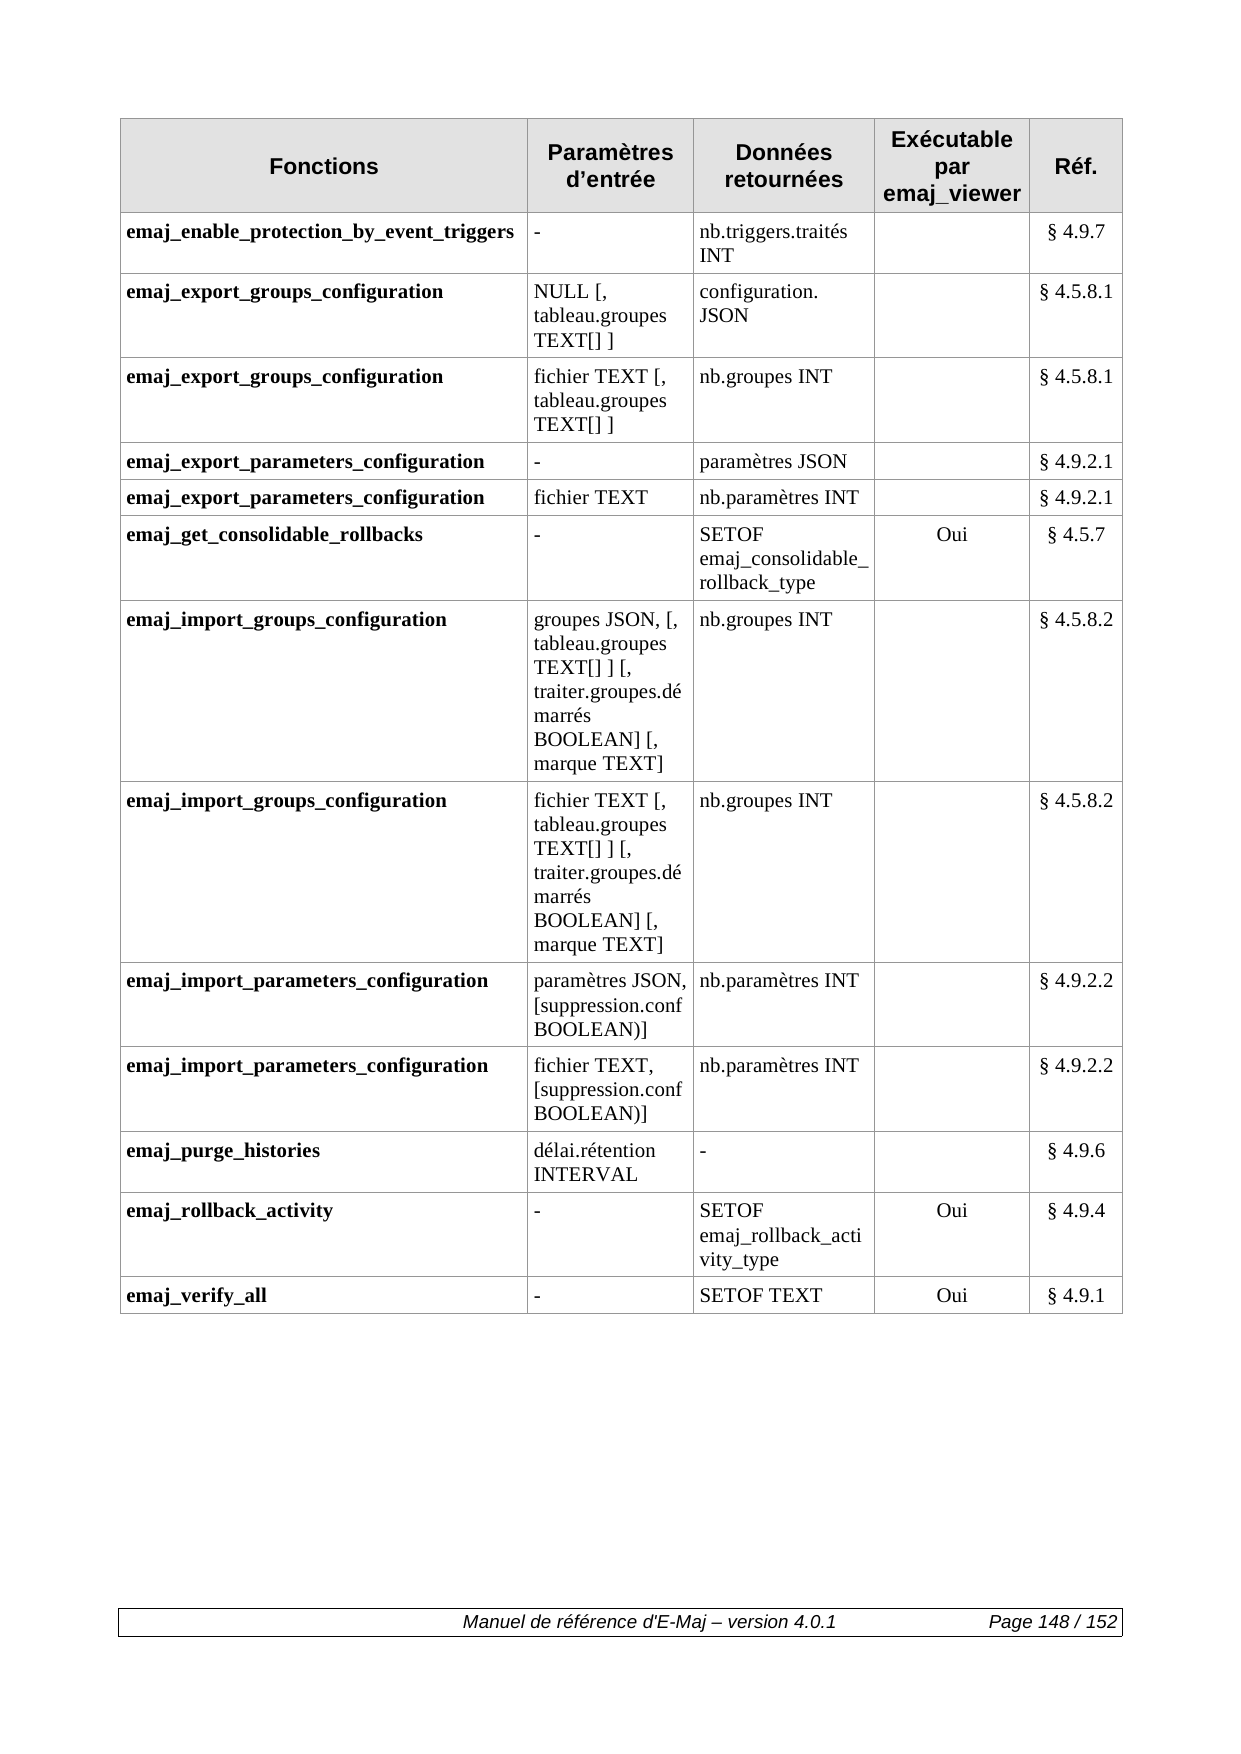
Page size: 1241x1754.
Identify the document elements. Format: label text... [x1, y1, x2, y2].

table_cell SETOF emaj_rollback_activity_type [694, 1193, 874, 1276]
table_cell emaj_enable_protection_by_event_triggers [121, 213, 527, 272]
table_cell - [694, 1132, 874, 1192]
table_cell configuration. JSON [694, 274, 874, 357]
table_cell nb.paramètres INT [694, 1047, 874, 1131]
table_cell fichier TEXT [, tableau.groupes TEXT[] ] [528, 358, 693, 442]
table_cell § 4.9.7 [1030, 213, 1122, 272]
table_cell nb.paramètres INT [694, 963, 874, 1046]
table_cell paramètres JSON, [suppression.conf BOOLEAN)] [528, 963, 693, 1046]
table_cell NULL [, tableau.groupes TEXT[] ] [528, 274, 693, 357]
table_cell emaj_export_groups_configuration [121, 358, 527, 442]
table_cell § 4.5.7 [1030, 516, 1122, 600]
table_cell emaj_export_parameters_configuration [121, 443, 527, 478]
table_cell § 4.5.8.1 [1030, 274, 1122, 357]
table_cell § 4.9.1 [1030, 1277, 1122, 1313]
table_cell [875, 1047, 1029, 1131]
table_cell emaj_export_parameters_configuration [121, 480, 527, 515]
table_cell emaj_export_groups_configuration [121, 274, 527, 357]
table_cell [875, 480, 1029, 515]
table_cell § 4.5.8.2 [1030, 782, 1122, 962]
table_cell § 4.5.8.2 [1030, 601, 1122, 781]
table_cell nb.triggers.traités INT [694, 213, 874, 272]
table_cell nb.groupes INT [694, 782, 874, 962]
table_cell - [528, 213, 693, 272]
table_cell § 4.9.2.2 [1030, 963, 1122, 1046]
table_cell emaj_verify_all [121, 1277, 527, 1313]
table_header Réf. [1030, 119, 1122, 212]
table_cell emaj_import_groups_configuration [121, 601, 527, 781]
table_header Exécutable par emaj_viewer [875, 119, 1029, 212]
table_cell § 4.9.6 [1030, 1132, 1122, 1192]
table_cell nb.paramètres INT [694, 480, 874, 515]
table_cell [875, 443, 1029, 478]
table_cell Oui [875, 1193, 1029, 1276]
table_cell [875, 274, 1029, 357]
table_cell § 4.9.2.2 [1030, 1047, 1122, 1131]
table_header Fonctions [121, 119, 527, 212]
table_cell [875, 782, 1029, 962]
table_cell § 4.5.8.1 [1030, 358, 1122, 442]
table_cell Oui [875, 516, 1029, 600]
table_cell SETOF TEXT [694, 1277, 874, 1313]
table_cell groupes JSON, [, tableau.groupes TEXT[] ] [, traiter.groupes.démarrés BOOLEAN] [, marque TEXT] [528, 601, 693, 781]
table_cell paramètres JSON [694, 443, 874, 478]
table_header Paramètres d’entrée [528, 119, 693, 212]
table_cell - [528, 1277, 693, 1313]
table_header Données retournées [694, 119, 874, 212]
table_cell § 4.9.4 [1030, 1193, 1122, 1276]
table_cell [875, 601, 1029, 781]
table_cell emaj_import_parameters_configuration [121, 963, 527, 1046]
table_cell § 4.9.2.1 [1030, 443, 1122, 478]
table_cell emaj_import_groups_configuration [121, 782, 527, 962]
table_cell fichier TEXT [, tableau.groupes TEXT[] ] [, traiter.groupes.démarrés BOOLEAN] [, marque TEXT] [528, 782, 693, 962]
table_cell - [528, 516, 693, 600]
table_cell [875, 358, 1029, 442]
table_cell emaj_purge_histories [121, 1132, 527, 1192]
table_cell - [528, 1193, 693, 1276]
table_cell délai.rétention INTERVAL [528, 1132, 693, 1192]
table_cell nb.groupes INT [694, 601, 874, 781]
table_cell [875, 963, 1029, 1046]
table_cell fichier TEXT, [suppression.conf BOOLEAN)] [528, 1047, 693, 1131]
table_cell SETOF emaj_consolidable_rollback_type [694, 516, 874, 600]
table_cell emaj_rollback_activity [121, 1193, 527, 1276]
table_cell fichier TEXT [528, 480, 693, 515]
table_cell § 4.9.2.1 [1030, 480, 1122, 515]
table_cell emaj_import_parameters_configuration [121, 1047, 527, 1131]
table_cell [875, 213, 1029, 272]
table_cell [875, 1132, 1029, 1192]
table_cell nb.groupes INT [694, 358, 874, 442]
table_cell - [528, 443, 693, 478]
table_cell Oui [875, 1277, 1029, 1313]
table_cell emaj_get_consolidable_rollbacks [121, 516, 527, 600]
